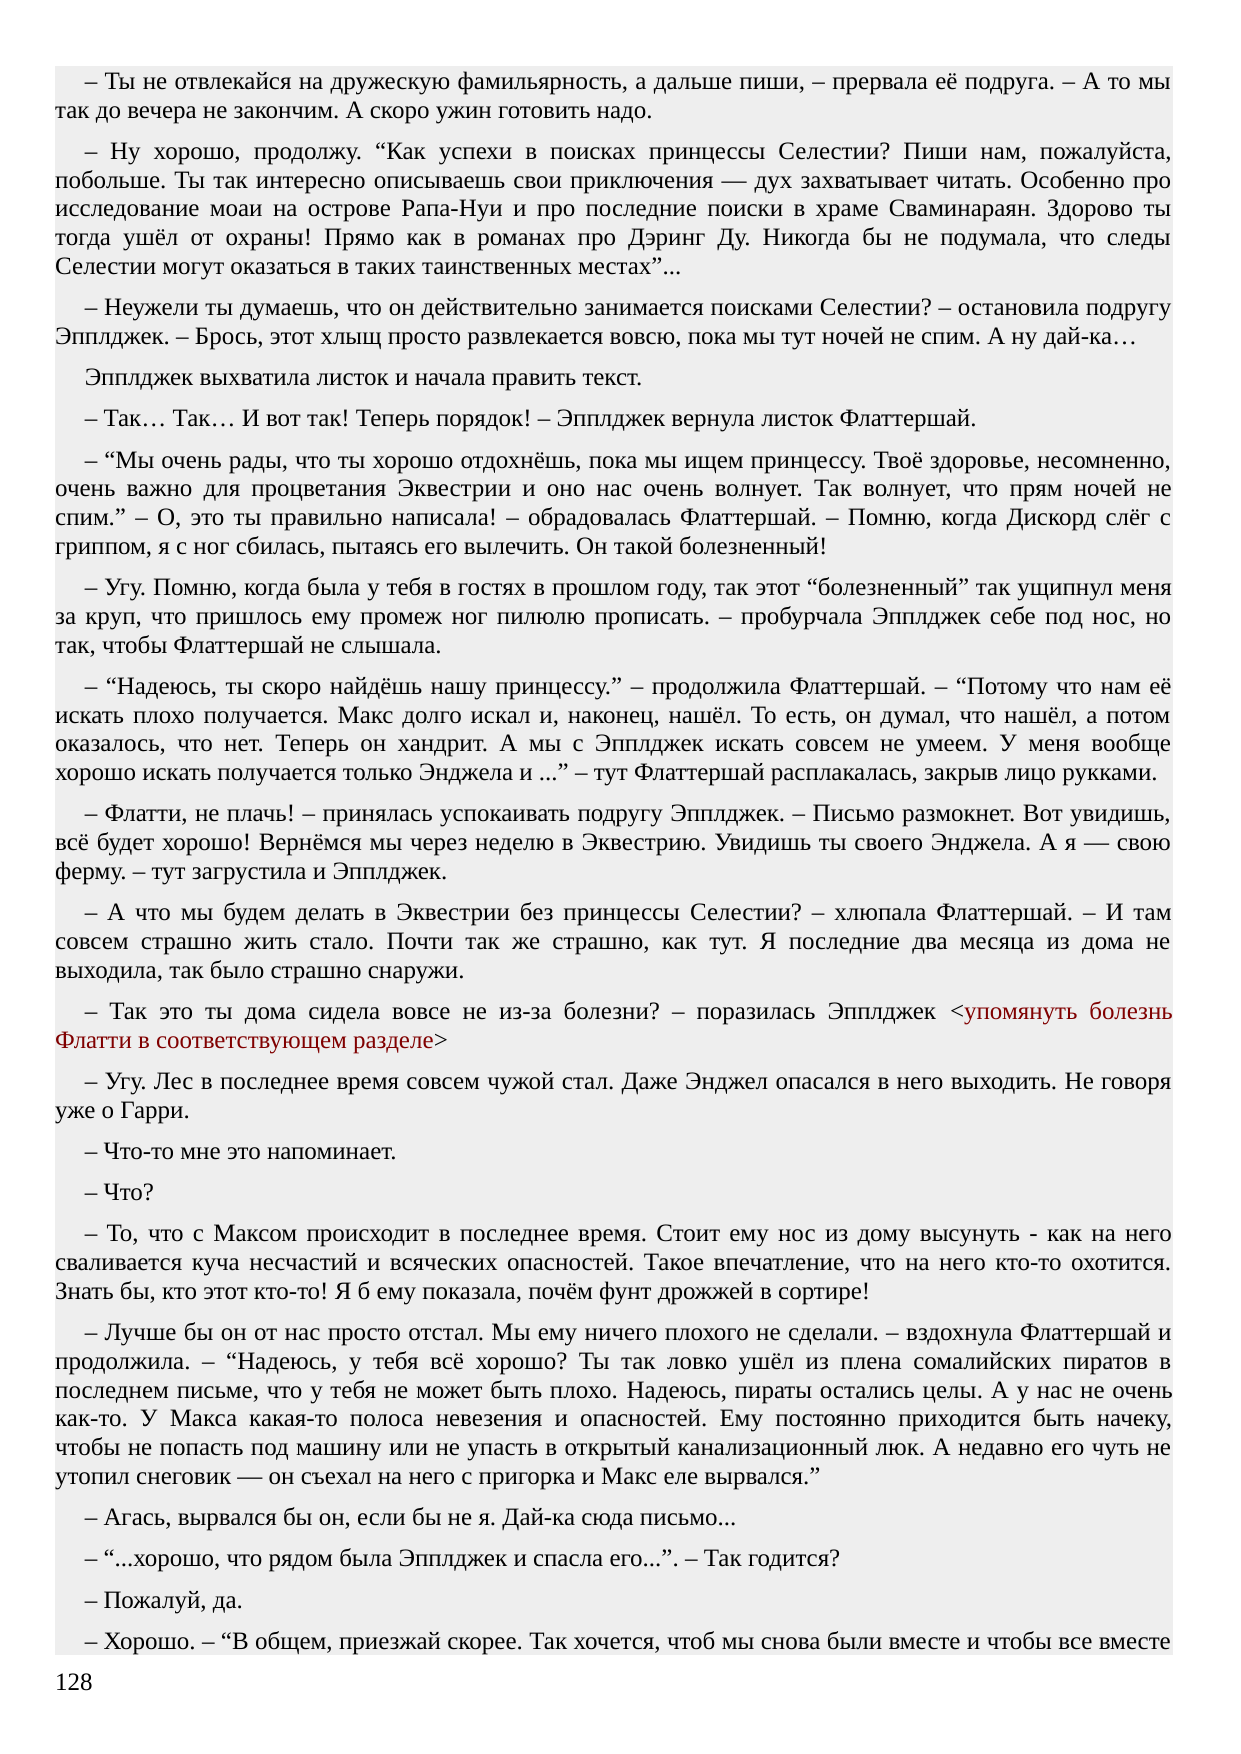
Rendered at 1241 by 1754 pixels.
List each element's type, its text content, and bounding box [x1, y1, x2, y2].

text – Ну хорошо, продолжу. “Как успехи в поисках принцессы Селестии? Пиши нам, пожалуйста, побольше. Ты так интересно описываешь свои приключения — дух захватывает читать. Особенно про исследование моаи на острове Рапа-Нуи и про последние поиски в храме Сваминараян. Здорово ты тогда ушёл от охраны! Прямо как в романах про Дэринг Ду. Никогда бы не подумала, что следы Селестии могут оказаться в таких таинственных местах”... [55, 136, 1173, 280]
text – Что? [55, 1177, 1173, 1206]
text – Так… Так… И вот так! Теперь порядок! – Эпплджек вернула листок Флаттершай. [55, 403, 1173, 432]
text – Ты не отвлекайся на дружескую фамильярность, а дальше пиши, – прервала её подруга. – А то мы так до вечера не закончим. А скоро ужин готовить надо. [55, 66, 1173, 123]
text – Флатти, не плачь! – принялась успокаивать подругу Эпплджек. – Письмо размокнет. Вот увидишь, всё будет хорошо! Вернёмся мы через неделю в Эквестрию. Увидишь ты своего Энджела. А я — свою ферму. – тут загрустила и Эпплджек. [55, 798, 1173, 885]
text – Неужели ты думаешь, что он действительно занимается поисками Селестии? – остановила подругу Эпплджек. – Брось, этот хлыщ просто развлекается вовсю, пока мы тут ночей не спим. А ну дай-ка… [55, 292, 1173, 350]
text – Пожалуй, да. [55, 1585, 1173, 1613]
text – “Мы очень рады, что ты хорошо отдохнёшь, пока мы ищем принцессу. Твоё здоровье, несомненно, очень важно для процветания Эквестрии и оно нас очень волнует. Так волнует, что прям ночей не спим.” – О, это ты правильно написала! – обрадовалась Флаттершай. – Помню, когда Дискорд слёг с гриппом, я с ног сбилась, пытаясь его вылечить. Он такой болезненный! [55, 445, 1173, 560]
text – Так это ты дома сидела вовсе не из-за болезни? – поразилась Эпплджек <упомянуть болезнь Флатти в соответствующем разделе> [55, 996, 1173, 1053]
text – “Надеюсь, ты скоро найдёшь нашу принцессу.” – продолжила Флаттершай. – “Потому что нам её искать плохо получается. Макс долго искал и, наконец, нашёл. То есть, он думал, что нашёл, а потом оказалось, что нет. Теперь он хандрит. А мы с Эпплджек искать совсем не умеем. У меня вообще хорошо искать получается только Энджела и ...” – тут Флаттершай расплакалась, закрыв лицо рукками. [55, 671, 1173, 786]
text – Что-то мне это напоминает. [55, 1136, 1173, 1165]
text – Лучше бы он от нас просто отстал. Мы ему ничего плохого не сделали. – вздохнула Флаттершай и продолжила. – “Надеюсь, у тебя всё хорошо? Ты так ловко ушёл из плена сомалийских пиратов в последнем письме, что у тебя не может быть плохо. Надеюсь, пираты остались целы. А у нас не очень как-то. У Макса какая-то полоса невезения и опасностей. Ему постоянно приходится быть начеку, чтобы не попасть под машину или не упасть в открытый канализационный люк. А недавно его чуть не утопил снеговик — он съехал на него с пригорка и Макс еле вырвался.” [55, 1317, 1173, 1490]
text – Агась, вырвался бы он, если бы не я. Дай-ка сюда письмо... [55, 1502, 1173, 1531]
text – “...хорошо, что рядом была Эпплджек и спасла его...”. – Так годится? [55, 1543, 1173, 1572]
text – А что мы будем делать в Эквестрии без принцессы Селестии? – хлюпала Флаттершай. – И там совсем страшно жить стало. Почти так же страшно, как тут. Я последние два месяца из дома не выходила, так было страшно снаружи. [55, 897, 1173, 983]
text – Угу. Лес в последнее время совсем чужой стал. Даже Энджел опасался в него выходить. Не говоря уже о Гарри. [55, 1066, 1173, 1123]
text – Угу. Помню, когда была у тебя в гостях в прошлом году, так этот “болезненный” так ущипнул меня за круп, что пришлось ему промеж ног пилюлю прописать. – пробурчала Эпплджек себе под нос, но так, чтобы Флаттершай не слышала. [55, 572, 1173, 658]
text – То, что с Максом происходит в последнее время. Стоит ему нос из дому высунуть - как на него сваливается куча несчастий и всяческих опасностей. Такое впечатление, что на него кто-то охотится. Знать бы, кто этот кто-то! Я б ему показала, почём фунт дрожжей в сортире! [55, 1218, 1173, 1305]
text Эпплджек выхватила листок и начала править текст. [55, 362, 1173, 391]
text – Хорошо. – “В общем, приезжай скорее. Так хочется, чтоб мы снова были вместе и чтобы все вместе [55, 1626, 1173, 1655]
